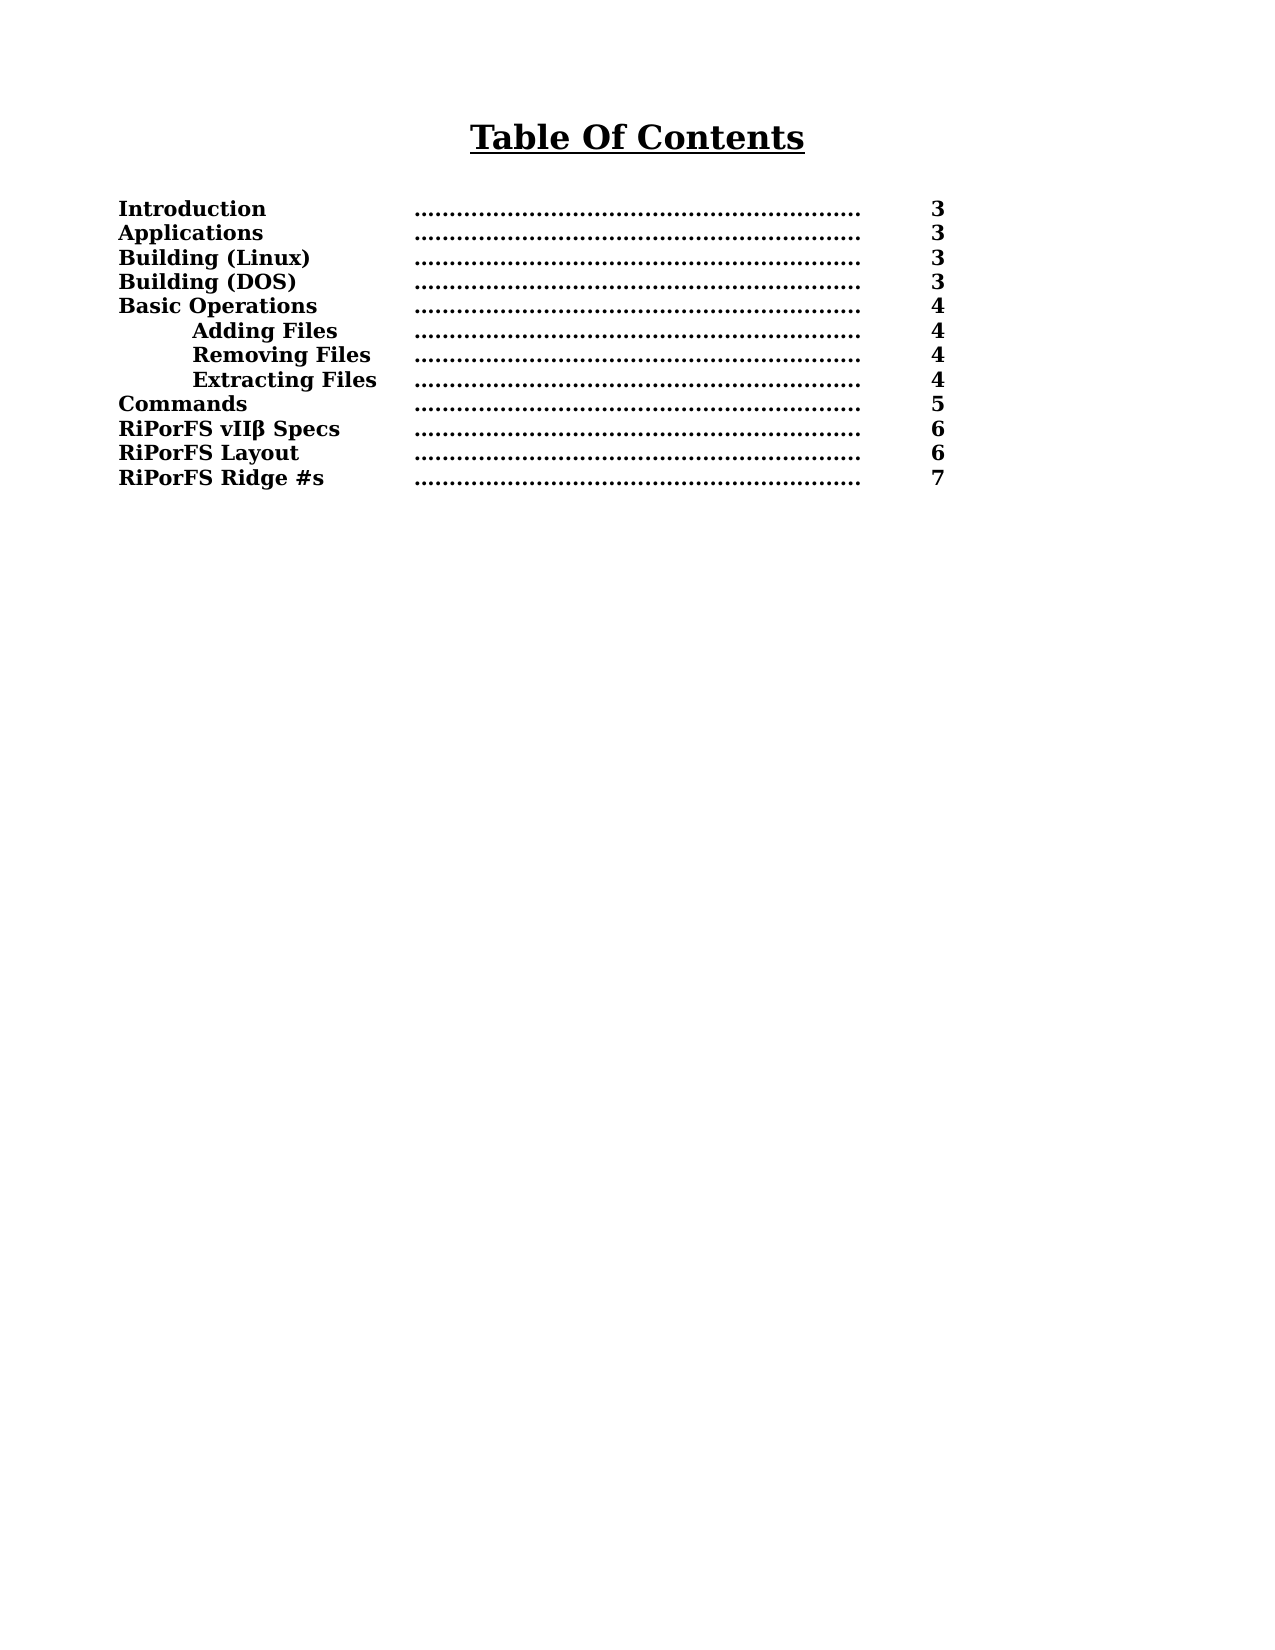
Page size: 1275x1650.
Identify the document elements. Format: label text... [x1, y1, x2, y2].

text RiPorFS Layout …........................................................... 6 [118, 441, 1157, 466]
text Commands …........................................................... 5 [118, 392, 1157, 417]
text Table Of Contents [118, 118, 1157, 157]
text RiPorFS Ridge #s …........................................................... 7 [118, 466, 1157, 490]
text Basic Operations …........................................................... 4 [118, 294, 1157, 319]
text Extracting Files …........................................................... 4 [118, 368, 1157, 392]
text RiPorFS vIIβ Specs …........................................................... 6 [118, 417, 1157, 441]
text Adding Files …........................................................... 4 [118, 319, 1157, 343]
text Removing Files …........................................................... 4 [118, 343, 1157, 368]
text Building (Linux) …........................................................... 3 [118, 245, 1157, 270]
text Building (DOS) …........................................................... 3 [118, 270, 1157, 294]
text Applications …........................................................... 3 [118, 221, 1157, 245]
text Introduction …........................................................... 3 [118, 196, 1157, 221]
